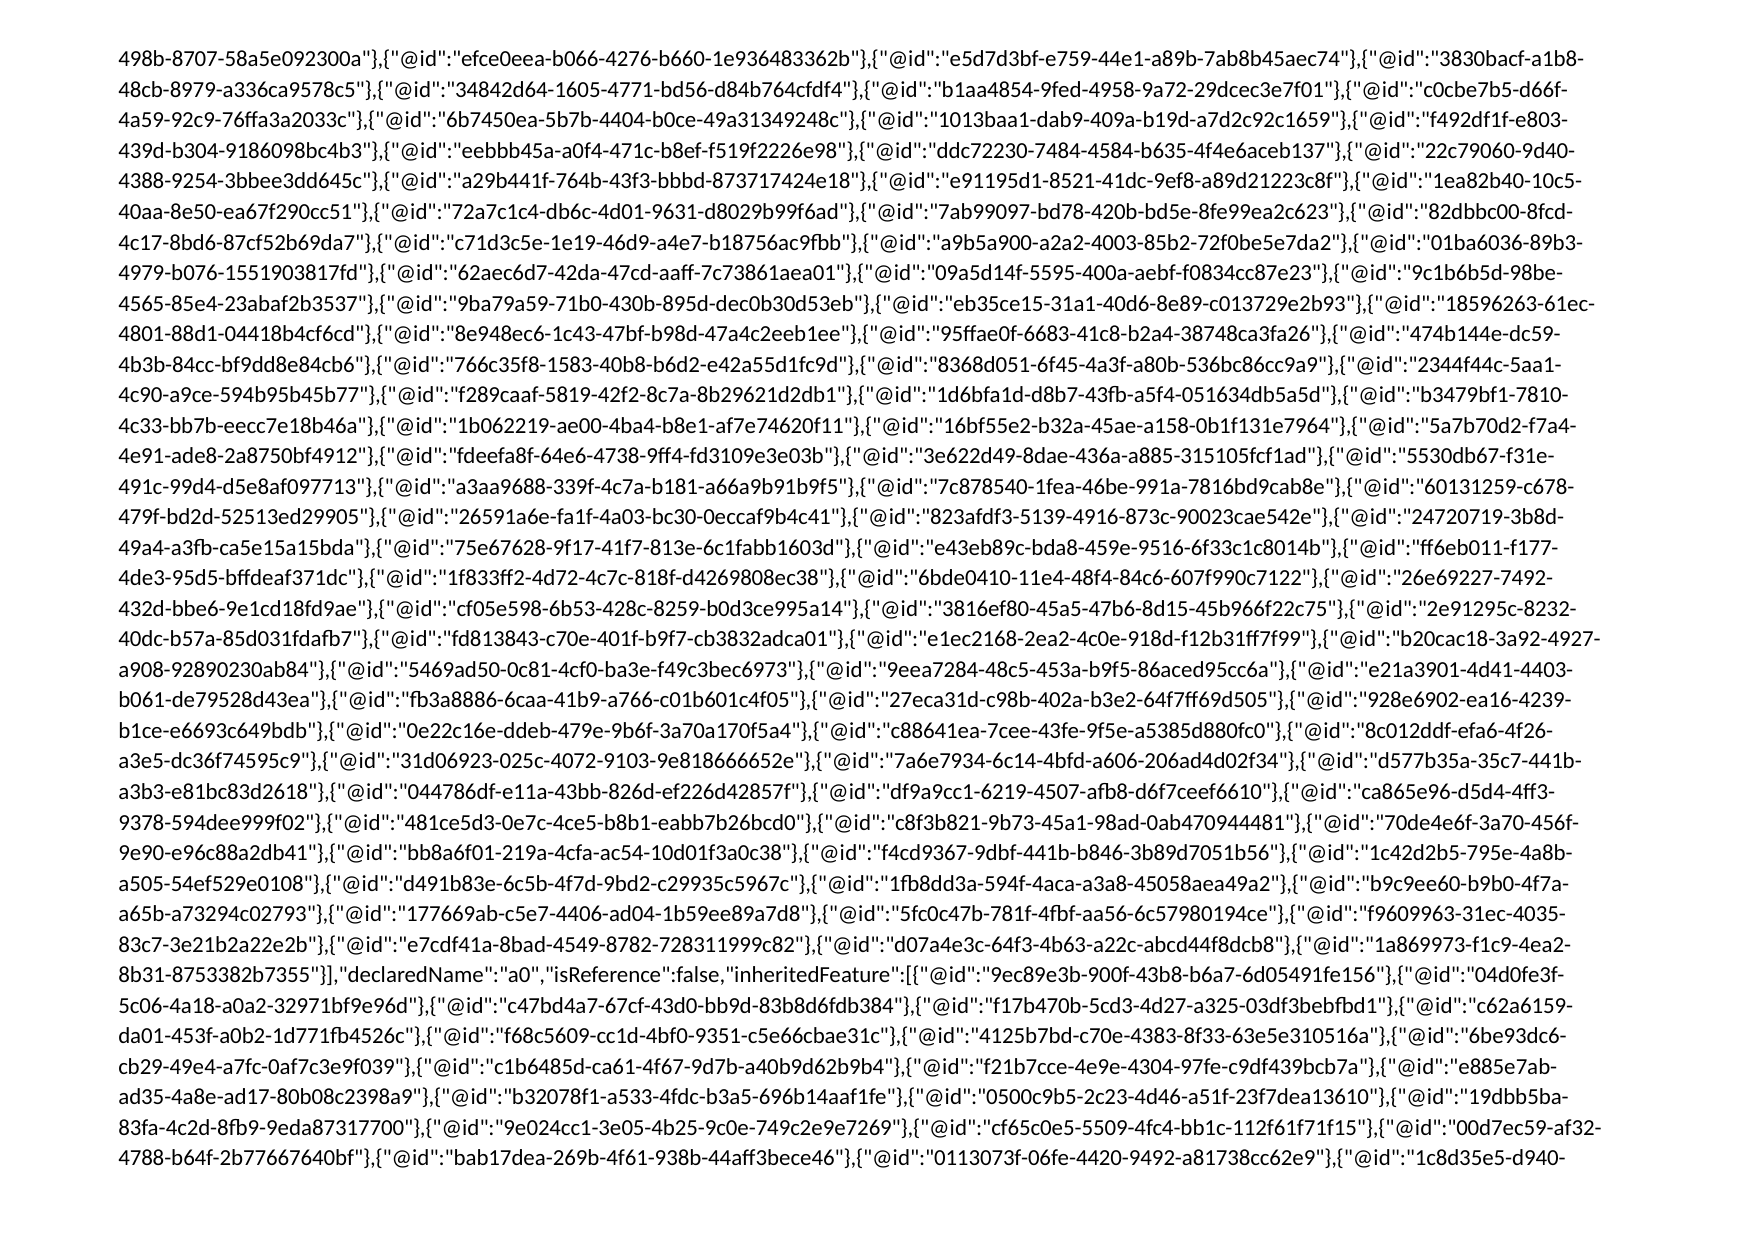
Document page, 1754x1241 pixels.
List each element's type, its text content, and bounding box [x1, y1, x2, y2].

text 498b-8707-58a5e092300a"},{"@id":"efce0eea-b066-4276-b660-1e936483362b"},{"@id":"e5d7d3bf-e759-44e1-a89b-7ab8b45aec74"},{"@id":"3830bacf-a1b8-48cb-8979-a336ca9578c5"},{"@id":"34842d64-1605-4771-bd56-d84b764cfdf4"},{"@id":"b1aa4854-9fed-4958-9a72-29dcec3e7f01"},{"@id":"c0cbe7b5-d66f-4a59-92c9-76ffa3a2033c"},{"@id":"6b7450ea-5b7b-4404-b0ce-49a31349248c"},{"@id":"1013baa1-dab9-409a-b19d-a7d2c92c1659"},{"@id":"f492df1f-e803-439d-b304-9186098bc4b3"},{"@id":"eebbb45a-a0f4-471c-b8ef-f519f2226e98"},{"@id":"ddc72230-7484-4584-b635-4f4e6aceb137"},{"@id":"22c79060-9d40-4388-9254-3bbee3dd645c"},{"@id":"a29b441f-764b-43f3-bbbd-873717424e18"},{"@id":"e91195d1-8521-41dc-9ef8-a89d21223c8f"},{"@id":"1ea82b40-10c5-40aa-8e50-ea67f290cc51"},{"@id":"72a7c1c4-db6c-4d01-9631-d8029b99f6ad"},{"@id":"7ab99097-bd78-420b-bd5e-8fe99ea2c623"},{"@id":"82dbbc00-8fcd-4c17-8bd6-87cf52b69da7"},{"@id":"c71d3c5e-1e19-46d9-a4e7-b18756ac9fbb"},{"@id":"a9b5a900-a2a2-4003-85b2-72f0be5e7da2"},{"@id":"01ba6036-89b3-4979-b076-1551903817fd"},{"@id":"62aec6d7-42da-47cd-aaff-7c73861aea01"},{"@id":"09a5d14f-5595-400a-aebf-f0834cc87e23"},{"@id":"9c1b6b5d-98be-4565-85e4-23abaf2b3537"},{"@id":"9ba79a59-71b0-430b-895d-dec0b30d53eb"},{"@id":"eb35ce15-31a1-40d6-8e89-c013729e2b93"},{"@id":"18596263-61ec-4801-88d1-04418b4cf6cd"},{"@id":"8e948ec6-1c43-47bf-b98d-47a4c2eeb1ee"},{"@id":"95ffae0f-6683-41c8-b2a4-38748ca3fa26"},{"@id":"474b144e-dc59-4b3b-84cc-bf9dd8e84cb6"},{"@id":"766c35f8-1583-40b8-b6d2-e42a55d1fc9d"},{"@id":"8368d051-6f45-4a3f-a80b-536bc86cc9a9"},{"@id":"2344f44c-5aa1-4c90-a9ce-594b95b45b77"},{"@id":"f289caaf-5819-42f2-8c7a-8b29621d2db1"},{"@id":"1d6bfa1d-d8b7-43fb-a5f4-051634db5a5d"},{"@id":"b3479bf1-7810-4c33-bb7b-eecc7e18b46a"},{"@id":"1b062219-ae00-4ba4-b8e1-af7e74620f11"},{"@id":"16bf55e2-b32a-45ae-a158-0b1f131e7964"},{"@id":"5a7b70d2-f7a4-4e91-ade8-2a8750bf4912"},{"@id":"fdeefa8f-64e6-4738-9ff4-fd3109e3e03b"},{"@id":"3e622d49-8dae-436a-a885-315105fcf1ad"},{"@id":"5530db67-f31e-491c-99d4-d5e8af097713"},{"@id":"a3aa9688-339f-4c7a-b181-a66a9b91b9f5"},{"@id":"7c878540-1fea-46be-991a-7816bd9cab8e"},{"@id":"60131259-c678-479f-bd2d-52513ed29905"},{"@id":"26591a6e-fa1f-4a03-bc30-0eccaf9b4c41"},{"@id":"823afdf3-5139-4916-873c-90023cae542e"},{"@id":"24720719-3b8d-49a4-a3fb-ca5e15a15bda"},{"@id":"75e67628-9f17-41f7-813e-6c1fabb1603d"},{"@id":"e43eb89c-bda8-459e-9516-6f33c1c8014b"},{"@id":"ff6eb011-f177-4de3-95d5-bffdeaf371dc"},{"@id":"1f833ff2-4d72-4c7c-818f-d4269808ec38"},{"@id":"6bde0410-11e4-48f4-84c6-607f990c7122"},{"@id":"26e69227-7492-432d-bbe6-9e1cd18fd9ae"},{"@id":"cf05e598-6b53-428c-8259-b0d3ce995a14"},{"@id":"3816ef80-45a5-47b6-8d15-45b966f22c75"},{"@id":"2e91295c-8232-40dc-b57a-85d031fdafb7"},{"@id":"fd813843-c70e-401f-b9f7-cb3832adca01"},{"@id":"e1ec2168-2ea2-4c0e-918d-f12b31ff7f99"},{"@id":"b20cac18-3a92-4927-a908-92890230ab84"},{"@id":"5469ad50-0c81-4cf0-ba3e-f49c3bec6973"},{"@id":"9eea7284-48c5-453a-b9f5-86aced95cc6a"},{"@id":"e21a3901-4d41-4403-b061-de79528d43ea"},{"@id":"fb3a8886-6caa-41b9-a766-c01b601c4f05"},{"@id":"27eca31d-c98b-402a-b3e2-64f7ff69d505"},{"@id":"928e6902-ea16-4239-b1ce-e6693c649bdb"},{"@id":"0e22c16e-ddeb-479e-9b6f-3a70a170f5a4"},{"@id":"c88641ea-7cee-43fe-9f5e-a5385d880fc0"},{"@id":"8c012ddf-efa6-4f26-a3e5-dc36f74595c9"},{"@id":"31d06923-025c-4072-9103-9e818666652e"},{"@id":"7a6e7934-6c14-4bfd-a606-206ad4d02f34"},{"@id":"d577b35a-35c7-441b-a3b3-e81bc83d2618"},{"@id":"044786df-e11a-43bb-826d-ef226d42857f"},{"@id":"df9a9cc1-6219-4507-afb8-d6f7ceef6610"},{"@id":"ca865e96-d5d4-4ff3-9378-594dee999f02"},{"@id":"481ce5d3-0e7c-4ce5-b8b1-eabb7b26bcd0"},{"@id":"c8f3b821-9b73-45a1-98ad-0ab470944481"},{"@id":"70de4e6f-3a70-456f-9e90-e96c88a2db41"},{"@id":"bb8a6f01-219a-4cfa-ac54-10d01f3a0c38"},{"@id":"f4cd9367-9dbf-441b-b846-3b89d7051b56"},{"@id":"1c42d2b5-795e-4a8b-a505-54ef529e0108"},{"@id":"d491b83e-6c5b-4f7d-9bd2-c29935c5967c"},{"@id":"1fb8dd3a-594f-4aca-a3a8-45058aea49a2"},{"@id":"b9c9ee60-b9b0-4f7a-a65b-a73294c02793"},{"@id":"177669ab-c5e7-4406-ad04-1b59ee89a7d8"},{"@id":"5fc0c47b-781f-4fbf-aa56-6c57980194ce"},{"@id":"f9609963-31ec-4035-83c7-3e21b2a22e2b"},{"@id":"e7cdf41a-8bad-4549-8782-728311999c82"},{"@id":"d07a4e3c-64f3-4b63-a22c-abcd44f8dcb8"},{"@id":"1a869973-f1c9-4ea2-8b31-8753382b7355"}],"declaredName":"a0","isReference":false,"inheritedFeature":[{"@id":"9ec89e3b-900f-43b8-b6a7-6d05491fe156"},{"@id":"04d0fe3f-5c06-4a18-a0a2-32971bf9e96d"},{"@id":"c47bd4a7-67cf-43d0-bb9d-83b8d6fdb384"},{"@id":"f17b470b-5cd3-4d27-a325-03df3bebfbd1"},{"@id":"c62a6159-da01-453f-a0b2-1d771fb4526c"},{"@id":"f68c5609-cc1d-4bf0-9351-c5e66cbae31c"},{"@id":"4125b7bd-c70e-4383-8f33-63e5e310516a"},{"@id":"6be93dc6-cb29-49e4-a7fc-0af7c3e9f039"},{"@id":"c1b6485d-ca61-4f67-9d7b-a40b9d62b9b4"},{"@id":"f21b7cce-4e9e-4304-97fe-c9df439bcb7a"},{"@id":"e885e7ab-ad35-4a8e-ad17-80b08c2398a9"},{"@id":"b32078f1-a533-4fdc-b3a5-696b14aaf1fe"},{"@id":"0500c9b5-2c23-4d46-a51f-23f7dea13610"},{"@id":"19dbb5ba-83fa-4c2d-8fb9-9eda87317700"},{"@id":"9e024cc1-3e05-4b25-9c0e-749c2e9e7269"},{"@id":"cf65c0e5-5509-4fc4-bb1c-112f61f71f15"},{"@id":"00d7ec59-af32-4788-b64f-2b77667640bf"},{"@id":"bab17dea-269b-4f61-938b-44aff3bece46"},{"@id":"0113073f-06fe-4420-9492-a81738cc62e9"},{"@id":"1c8d35e5-d940- [118, 44, 1606, 1172]
